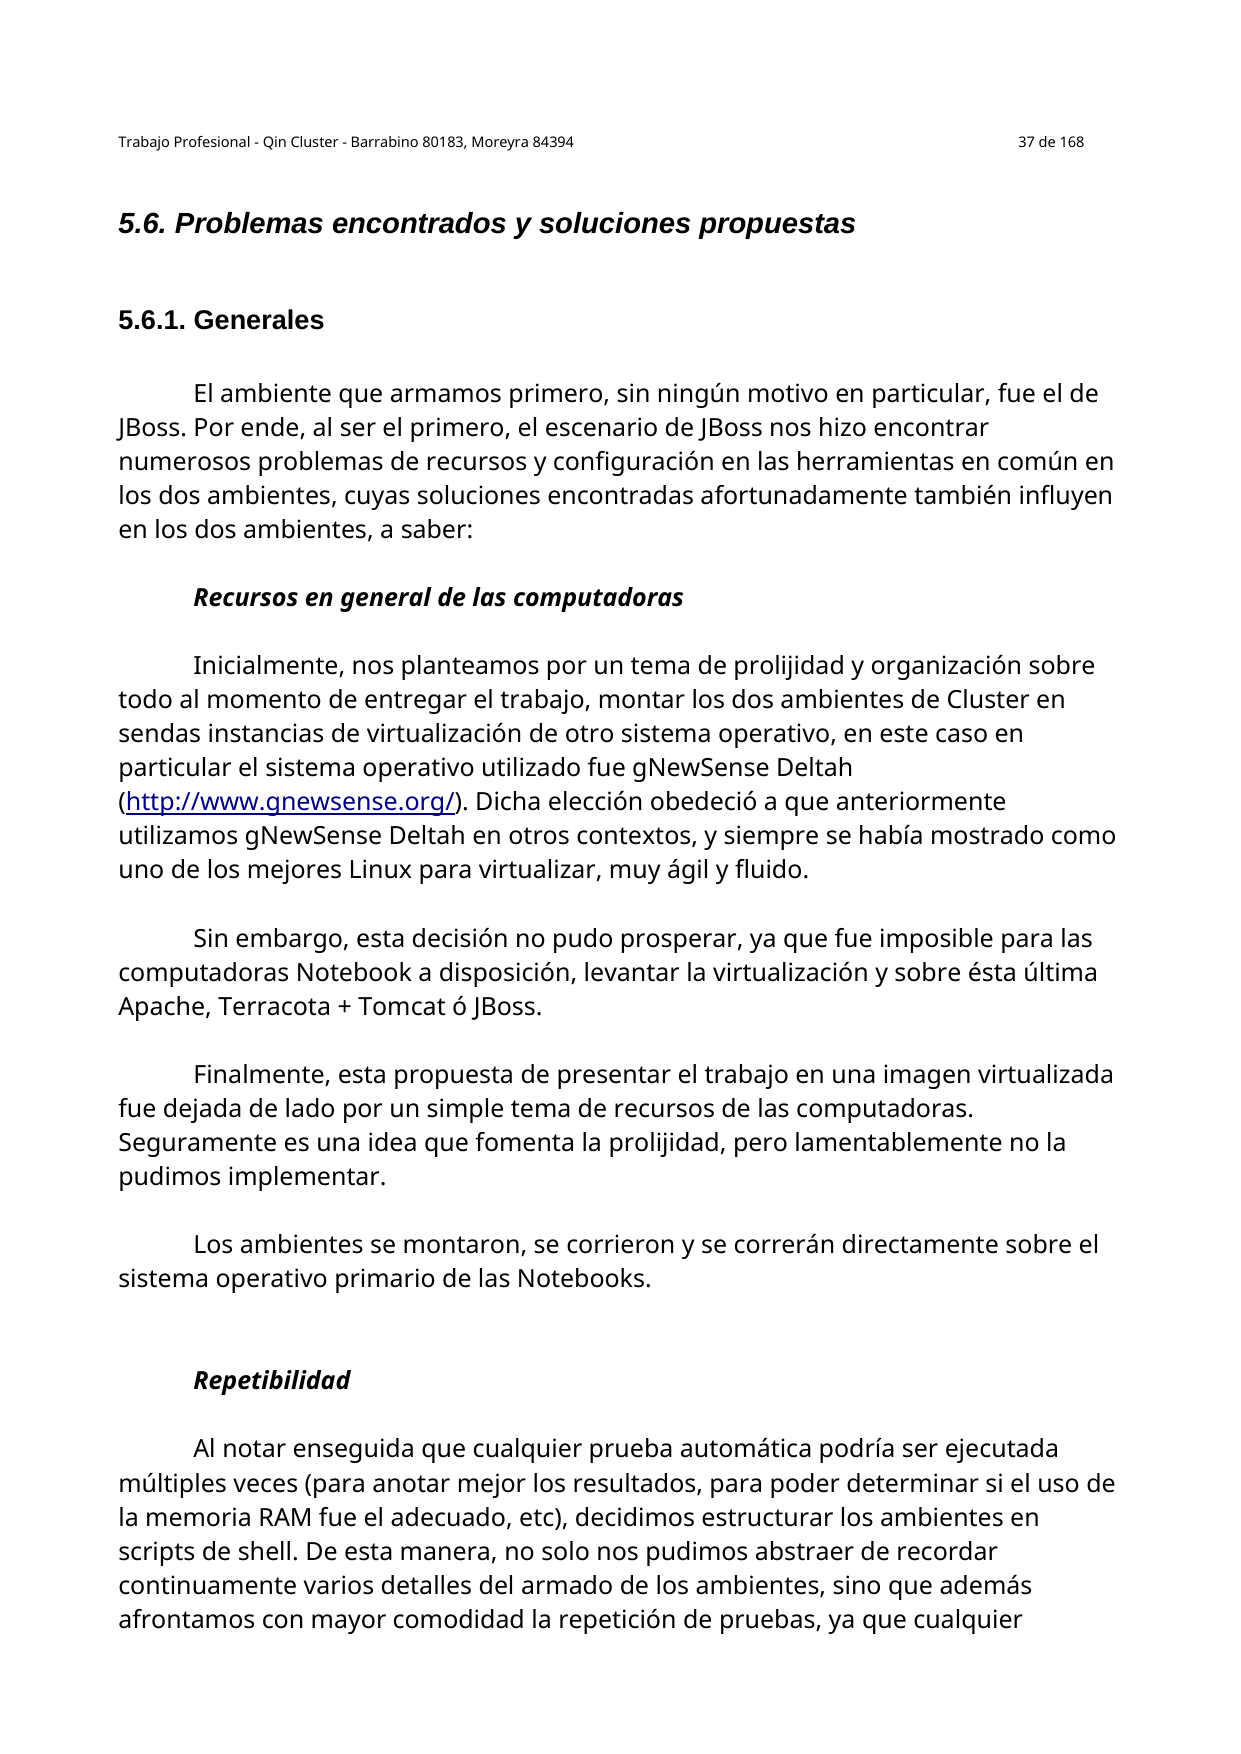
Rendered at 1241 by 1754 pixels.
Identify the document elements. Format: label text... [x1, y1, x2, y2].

text Repetibilidad [118, 1363, 1122, 1397]
subtitle 5.6.1. Generales [118, 304, 1122, 335]
text Inicialmente, nos planteamos por un tema de prolijidad y organización sobre todo al momento de entregar el trabajo, montar los dos ambientes de Cluster en sendas instancias de virtualización de otro sistema operativo, en este caso en particular el sistema operativo utilizado fue gNewSense Deltah (http://www.gnewsense.org/). Dicha elección obedeció a que anteriormente utilizamos gNewSense Deltah en otros contextos, y siempre se había mostrado como uno de los mejores Linux para virtualizar, muy ágil y fluido. [118, 648, 1122, 886]
text Al notar enseguida que cualquier prueba automática podría ser ejecutada múltiples veces (para anotar mejor los resultados, para poder determinar si el uso de la memoria RAM fue el adecuado, etc), decidimos estructurar los ambientes en scripts de shell. De esta manera, no solo nos pudimos abstraer de recordar continuamente varios detalles del armado de los ambientes, sino que además afrontamos con mayor comodidad la repetición de pruebas, ya que cualquier [118, 1431, 1122, 1636]
text El ambiente que armamos primero, sin ningún motivo en particular, fue el de JBoss. Por ende, al ser el primero, el escenario de JBoss nos hizo encontrar numerosos problemas de recursos y configuración en las herramientas en común en los dos ambientes, cuyas soluciones encontradas afortunadamente también influyen en los dos ambientes, a saber: [118, 375, 1122, 546]
text Sin embargo, esta decisión no pudo prosperar, ya que fue imposible para las computadoras Notebook a disposición, levantar la virtualización y sobre ésta última Apache, Terracota + Tomcat ó JBoss. [118, 920, 1122, 1022]
subtitle 5.6. Problemas encontrados y soluciones propuestas [118, 207, 1122, 239]
text Recursos en general de las computadoras [118, 579, 1122, 614]
text Los ambientes se montaron, se corrieron y se correrán directamente sobre el sistema operativo primario de las Notebooks. [118, 1227, 1122, 1295]
text Finalmente, esta propuesta de presentar el trabajo en una imagen virtualizada fue dejada de lado por un simple tema de recursos de las computadoras. Seguramente es una idea que fomenta la prolijidad, pero lamentablemente no la pudimos implementar. [118, 1056, 1122, 1193]
